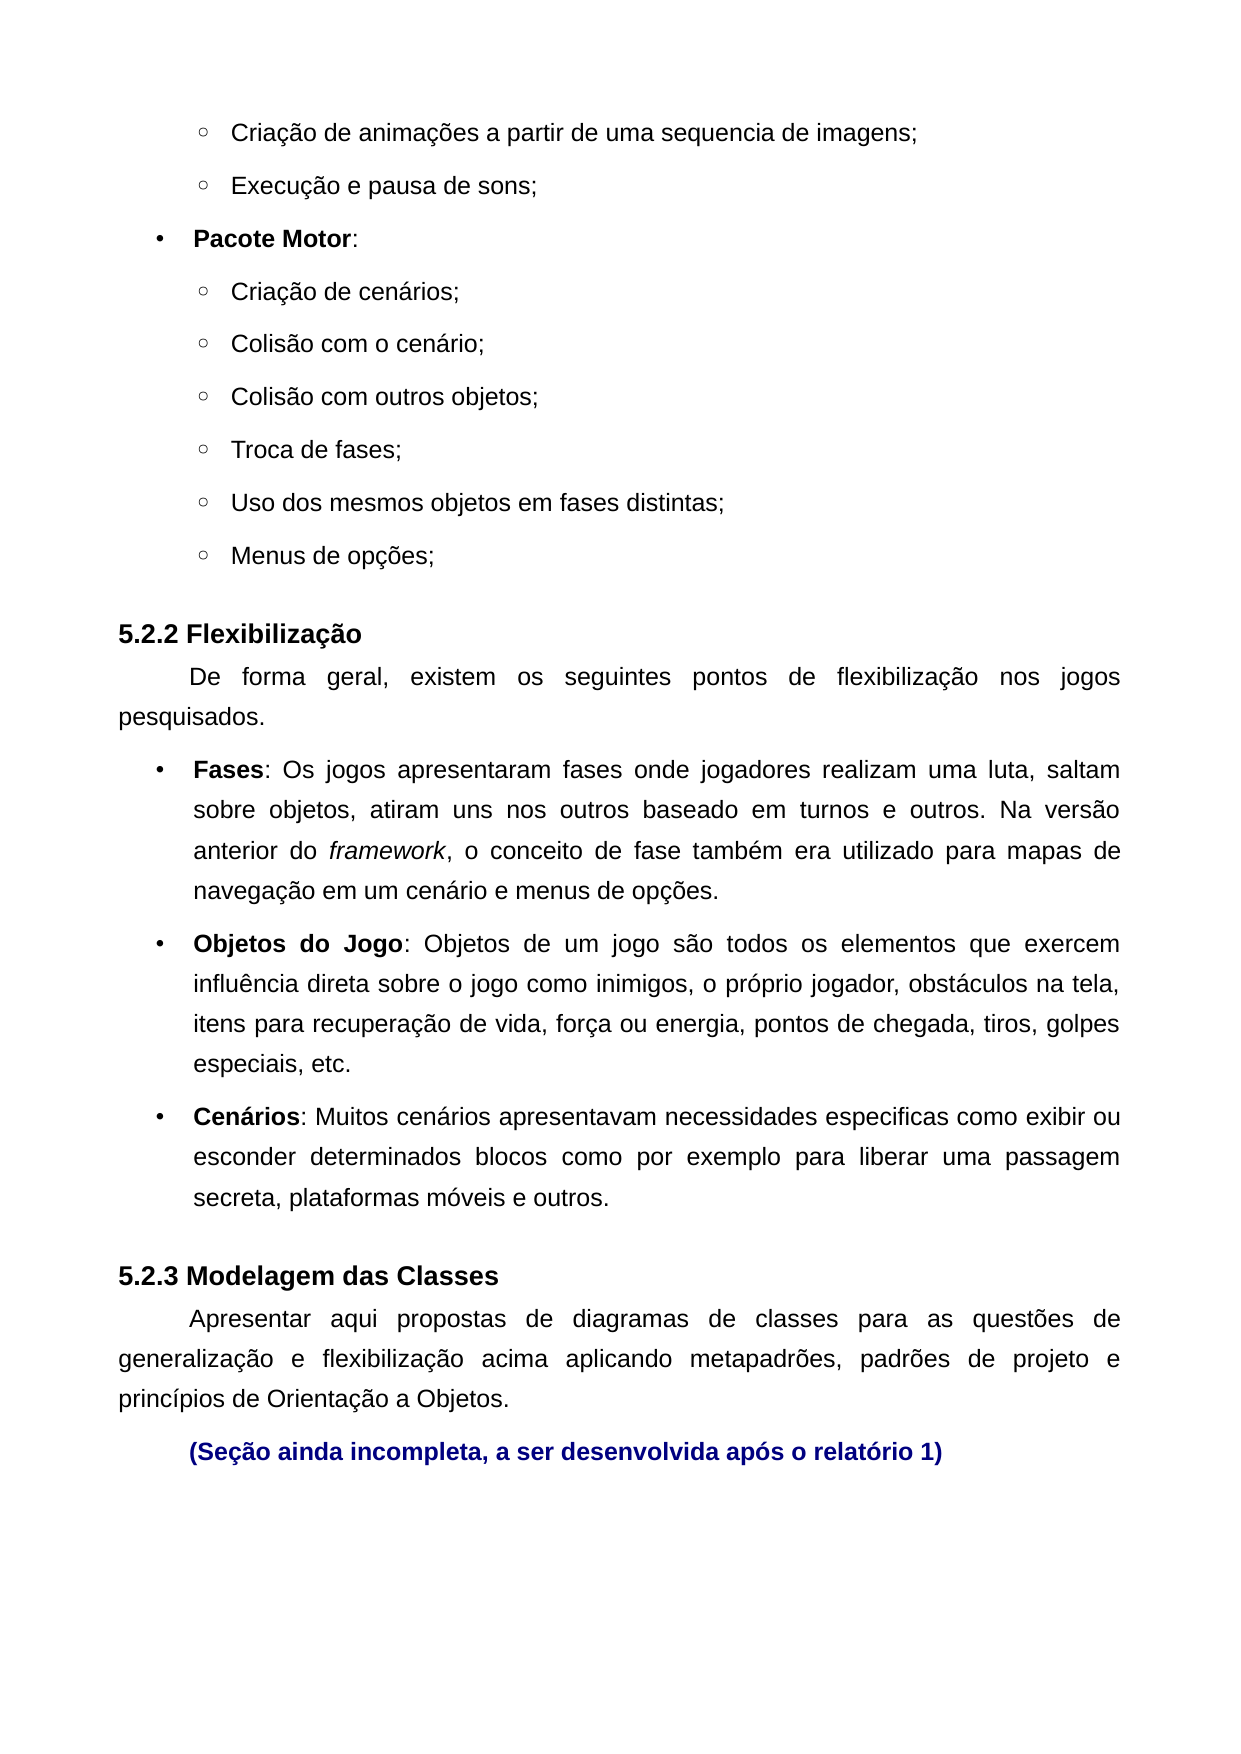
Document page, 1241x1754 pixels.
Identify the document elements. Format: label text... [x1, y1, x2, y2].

list Menus de opções; [193, 541, 1122, 569]
list Colisão com o cenário; [193, 329, 1122, 358]
list Uso dos mesmos objetos em fases distintas; [193, 488, 1122, 517]
subtitle 5.2.2 Flexibilização [118, 618, 1122, 650]
list Colisão com outros objetos; [193, 382, 1122, 411]
list Pacote Motor: [156, 224, 1122, 253]
text De forma geral, existem os seguintes pontos de flexibilização nos jogos pesquisados. [118, 662, 1122, 731]
list Objetos do Jogo: Objetos de um jogo são todos os elementos que exercem influência direta sobre o jogo como inimigos, o próprio jogador, obstáculos na tela, itens para recuperação de vida, força ou energia, pontos de chegada, tiros, golpes especiais, etc. [156, 928, 1122, 1078]
list Cenários: Muitos cenários apresentavam necessidades especificas como exibir ou esconder determinados blocos como por exemplo para liberar uma passagem secreta, plataformas móveis e outros. [156, 1102, 1122, 1211]
list Criação de cenários; [193, 277, 1122, 305]
list Execução e pausa de sons; [193, 171, 1122, 200]
subtitle 5.2.3 Modelagem das Classes [118, 1260, 1122, 1291]
text Apresentar aqui propostas de diagramas de classes para as questões de generalização e flexibilização acima aplicando metapadrões, padrões de projeto e princípios de Orientação a Objetos. [118, 1304, 1122, 1413]
list Criação de animações a partir de uma sequencia de imagens; [193, 118, 1122, 147]
text (Seção ainda incompleta, a ser desenvolvida após o relatório 1) [118, 1437, 1122, 1466]
list Fases: Os jogos apresentaram fases onde jogadores realizam uma luta, saltam sobre objetos, atiram uns nos outros baseado em turnos e outros. Na versão anterior do framework, o conceito de fase também era utilizado para mapas de navegação em um cenário e menus de opções. [156, 755, 1122, 904]
list Troca de fases; [193, 435, 1122, 464]
